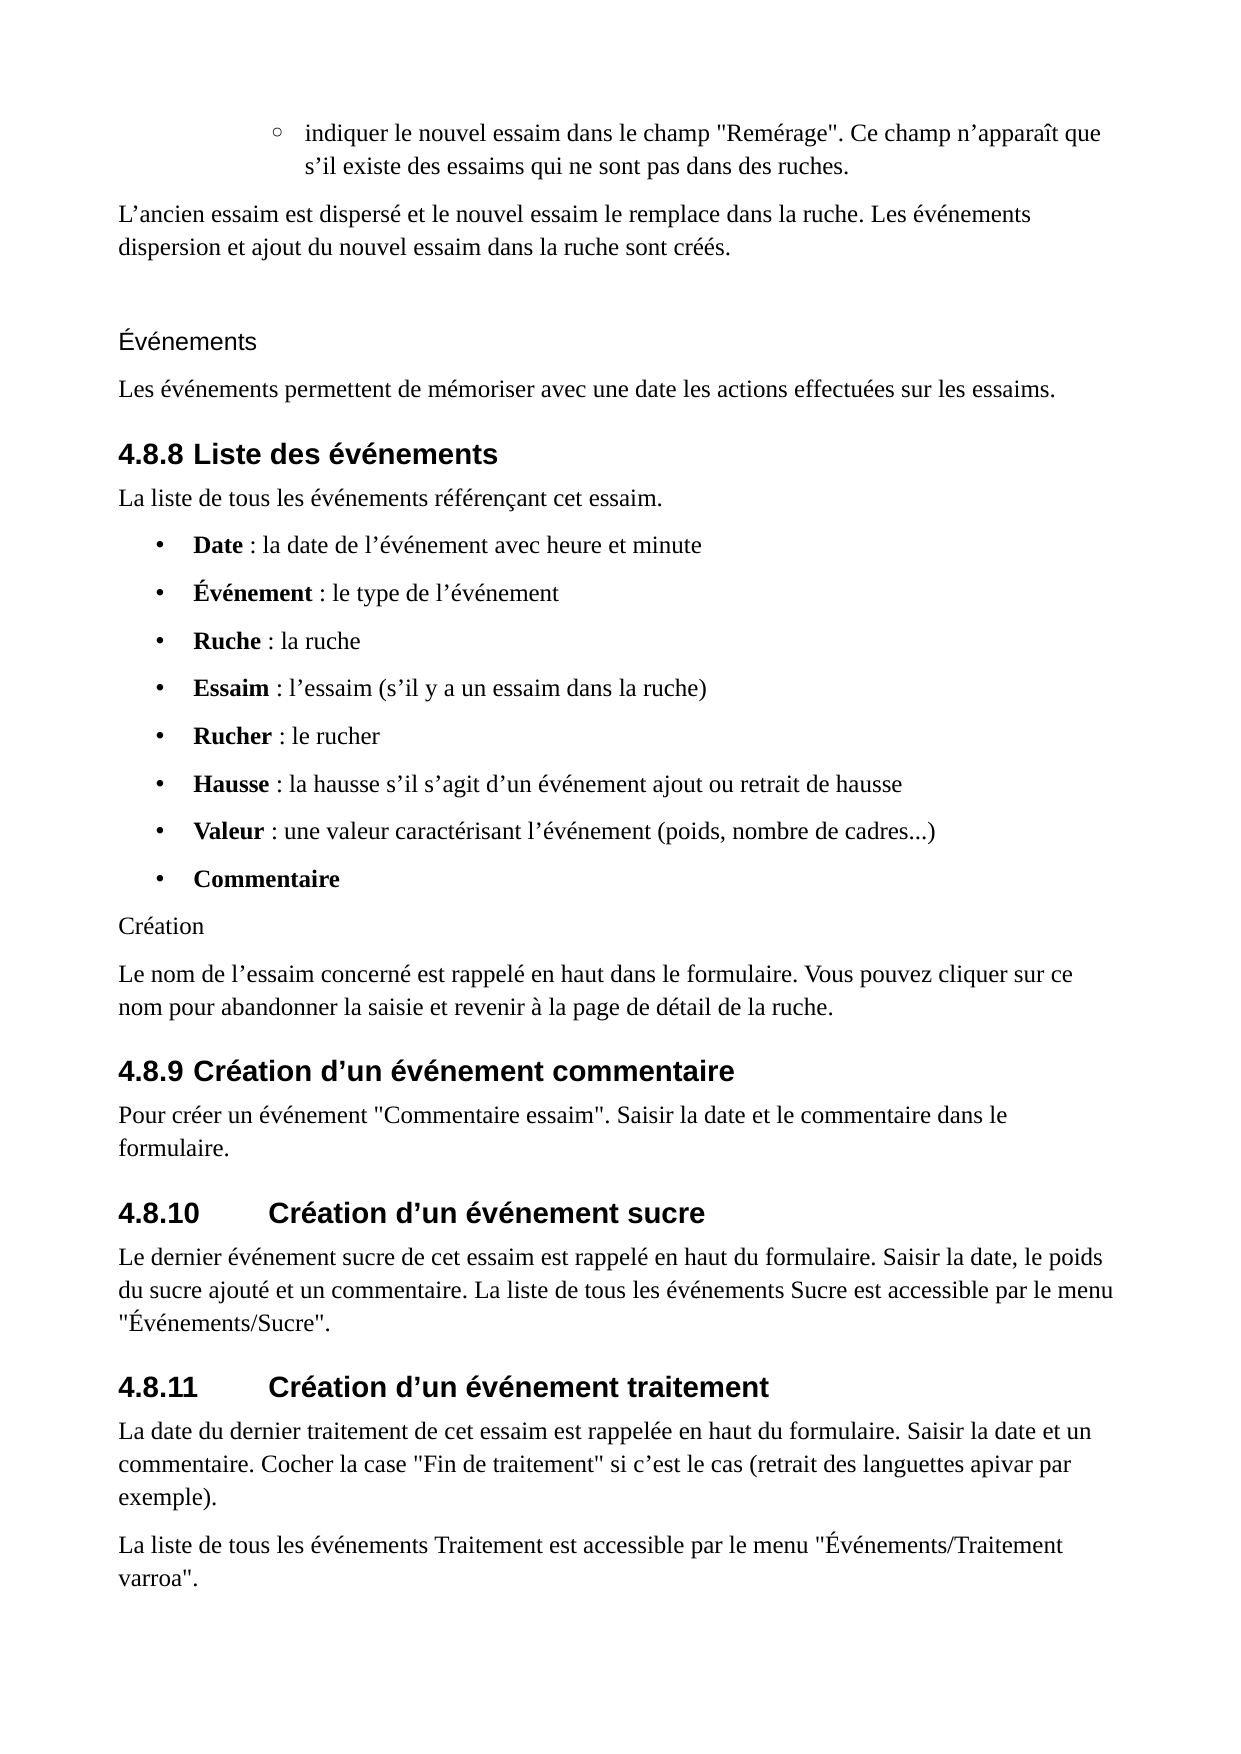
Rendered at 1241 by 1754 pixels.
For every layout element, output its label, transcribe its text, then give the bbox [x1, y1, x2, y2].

text Les événements permettent de mémoriser avec une date les actions effectuées sur les essaims. [118, 374, 1122, 403]
subtitle Liste des événements [118, 437, 1122, 471]
text Pour créer un événement "Commentaire essaim". Saisir la date et le commentaire dans le formulaire. [118, 1101, 1122, 1162]
text L’ancien essaim est dispersé et le nouvel essaim le remplace dans la ruche. Les événements dispersion et ajout du nouvel essaim dans la ruche sont créés. [118, 199, 1122, 261]
list Date : la date de l’événement avec heure et minute [156, 531, 1122, 559]
text La date du dernier traitement de cet essaim est rappelée en haut du formulaire. Saisir la date et un commentaire. Cocher la case "Fin de traitement" si c’est le cas (retrait des languettes apivar par exemple). [118, 1416, 1122, 1511]
text Création [118, 911, 1122, 940]
list indiquer le nouvel essaim dans le champ "Remérage". Ce champ n’apparaît que s’il existe des essaims qui ne sont pas dans des ruches. [267, 118, 1122, 180]
list Essaim : l’essaim (s’il y a un essaim dans la ruche) [156, 673, 1122, 702]
list Valeur : une valeur caractérisant l’événement (poids, nombre de cadres...) [156, 816, 1122, 845]
text Le nom de l’essaim concerné est rappelé en haut dans le formulaire. Vous pouvez cliquer sur ce nom pour abandonner la saisie et revenir à la page de détail de la ruche. [118, 959, 1122, 1021]
list Hausse : la hausse s’il s’agit d’un événement ajout ou retrait de hausse [156, 769, 1122, 797]
subtitle Création d’un événement sucre [118, 1196, 1122, 1229]
subtitle Création d’un événement traitement [118, 1370, 1122, 1404]
list Rucher : le rucher [156, 721, 1122, 750]
list Commentaire [156, 864, 1122, 893]
subtitle Création d’un événement commentaire [118, 1054, 1122, 1088]
text Le dernier événement sucre de cet essaim est rappelé en haut du formulaire. Saisir la date, le poids du sucre ajouté et un commentaire. La liste de tous les événements Sucre est accessible par le menu "Événements/Sucre". [118, 1242, 1122, 1337]
text Événements [118, 327, 1122, 356]
list Événement : le type de l’événement [156, 578, 1122, 607]
list Ruche : la ruche [156, 626, 1122, 654]
text La liste de tous les événements référençant cet essaim. [118, 483, 1122, 512]
text La liste de tous les événements Traitement est accessible par le menu "Événements/Traitement varroa". [118, 1530, 1122, 1592]
